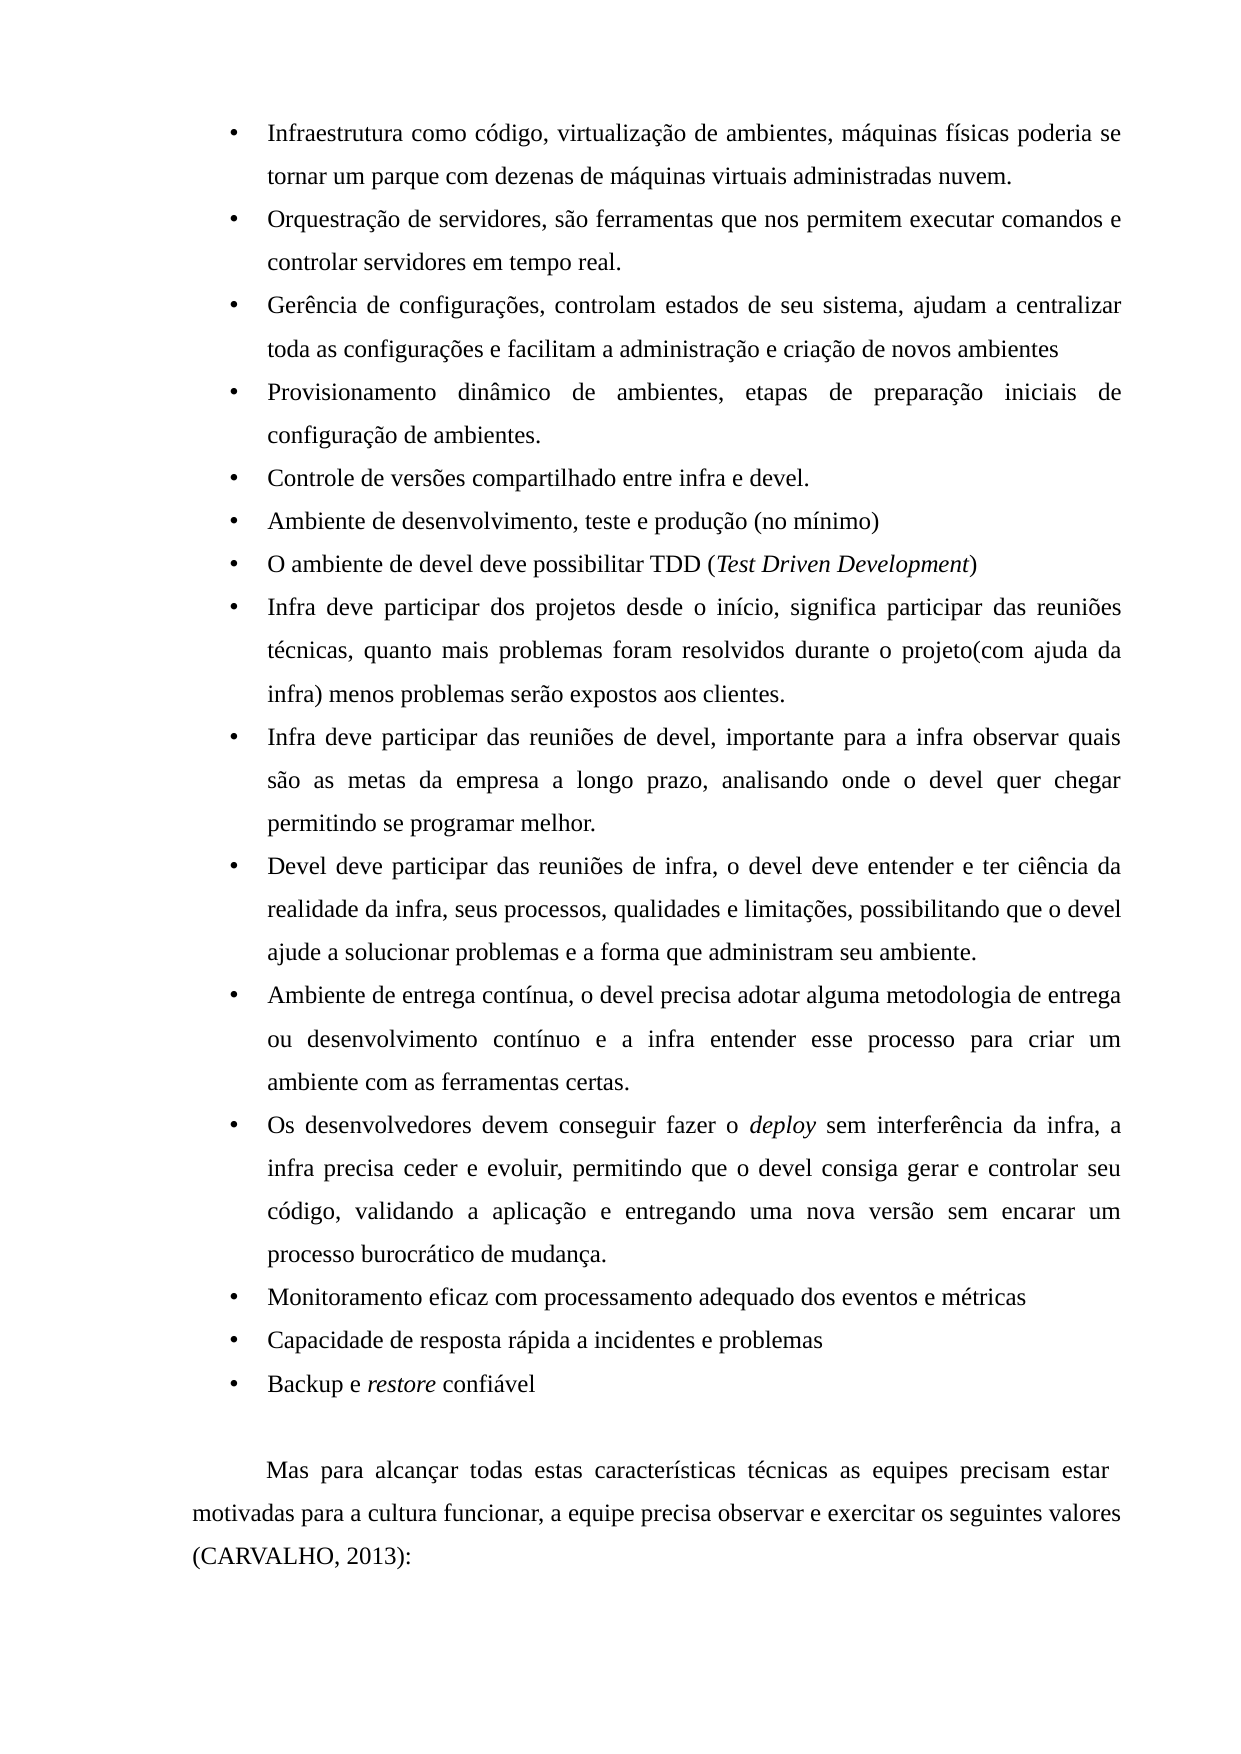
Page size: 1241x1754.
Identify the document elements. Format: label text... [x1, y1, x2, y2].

list Capacidade de resposta rápida a incidentes e problemas [229, 1326, 1122, 1354]
text Mas para alcançar todas estas características técnicas as equipes precisam estar motivadas para a cultura funcionar, a equipe precisa observar e exercitar os seguintes valores (CARVALHO, 2013): [118, 1455, 1122, 1570]
list Os desenvolvedores devem conseguir fazer o deploy sem interferência da infra, a infra precisa ceder e evoluir, permitindo que o devel consiga gerar e controlar seu código, validando a aplicação e entregando uma nova versão sem encarar um processo burocrático de mudança. [229, 1110, 1122, 1268]
list Orquestração de servidores, são ferramentas que nos permitem executar comandos e controlar servidores em tempo real. [229, 204, 1122, 276]
list Ambiente de desenvolvimento, teste e produção (no mínimo) [229, 506, 1122, 535]
list Monitoramento eficaz com processamento adequado dos eventos e métricas [229, 1282, 1122, 1311]
list Gerência de configurações, controlam estados de seu sistema, ajudam a centralizar toda as configurações e facilitam a administração e criação de novos ambientes [229, 291, 1122, 362]
list Devel deve participar das reuniões de infra, o devel deve entender e ter ciência da realidade da infra, seus processos, qualidades e limitações, possibilitando que o devel ajude a solucionar problemas e a forma que administram seu ambiente. [229, 851, 1122, 966]
list Infra deve participar dos projetos desde o início, significa participar das reuniões técnicas, quanto mais problemas foram resolvidos durante o projeto(com ajuda da infra) menos problemas serão expostos aos clientes. [229, 592, 1122, 707]
list Provisionamento dinâmico de ambientes, etapas de preparação iniciais de configuração de ambientes. [229, 377, 1122, 449]
list Controle de versões compartilhado entre infra e devel. [229, 463, 1122, 492]
list Ambiente de entrega contínua, o devel precisa adotar alguma metodologia de entrega ou desenvolvimento contínuo e a infra entender esse processo para criar um ambiente com as ferramentas certas. [229, 981, 1122, 1096]
list Infra deve participar das reuniões de devel, importante para a infra observar quais são as metas da empresa a longo prazo, analisando onde o devel quer chegar permitindo se programar melhor. [229, 722, 1122, 837]
list O ambiente de devel deve possibilitar TDD (Test Driven Development) [229, 549, 1122, 578]
list Backup e restore confiável [229, 1369, 1122, 1397]
list Infraestrutura como código, virtualização de ambientes, máquinas físicas poderia se tornar um parque com dezenas de máquinas virtuais administradas nuvem. [229, 118, 1122, 190]
